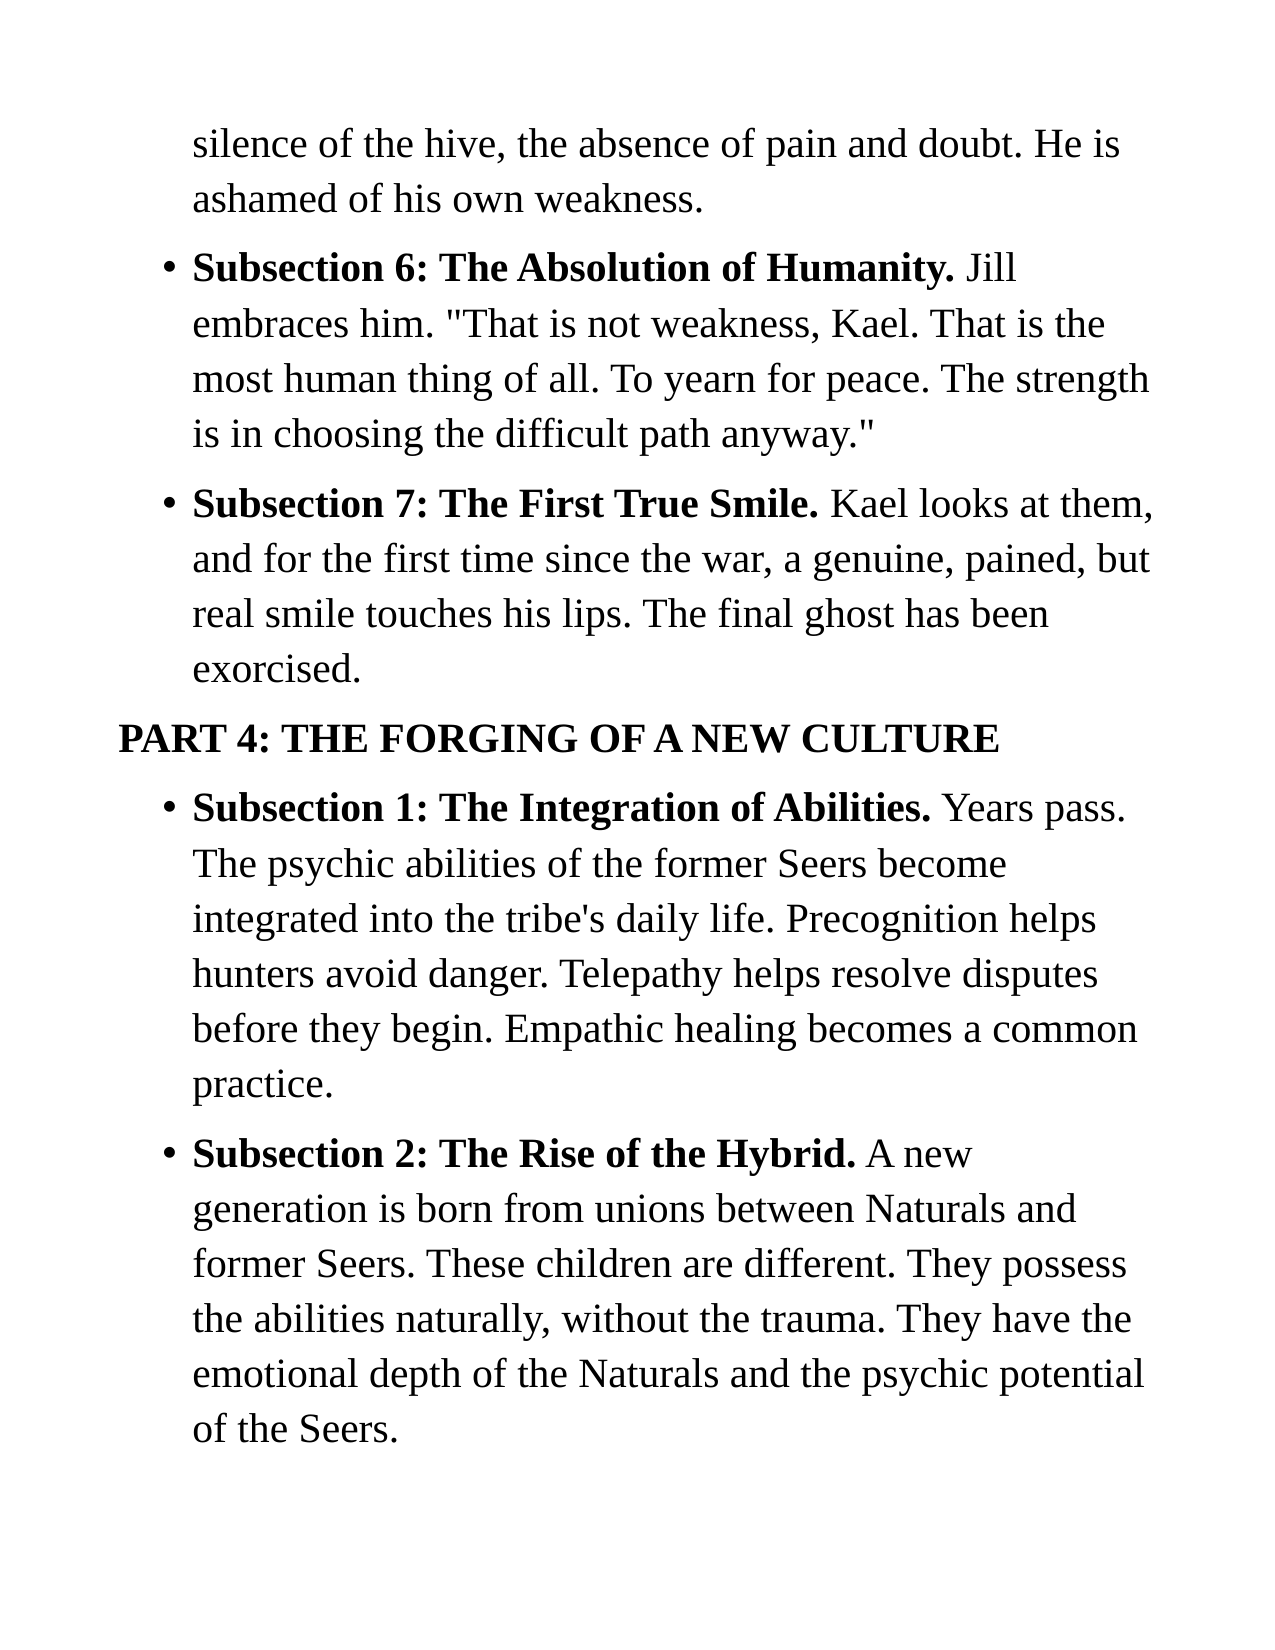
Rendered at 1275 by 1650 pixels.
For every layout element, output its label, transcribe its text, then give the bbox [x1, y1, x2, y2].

list Subsection 2: The Rise of the Hybrid. A new generation is born from unions between Naturals and former Seers. These children are different. They possess the abilities naturally, without the trauma. They have the emotional depth of the Naturals and the psychic potential of the Seers. [162, 1128, 1157, 1452]
list Subsection 6: The Absolution of Humanity. Jill embraces him. "That is not weakness, Kael. That is the most human thing of all. To yearn for peace. The strength is in choosing the difficult path anyway." [162, 243, 1157, 456]
text PART 4: THE FORGING OF A NEW CULTURE [118, 713, 1157, 761]
list Subsection 7: The First True Smile. Kael looks at them, and for the first time since the war, a genuine, pained, but real smile touches his lips. The final ghost has been exorcised. [162, 478, 1157, 691]
list silence of the hive, the absence of pain and doubt. He is ashamed of his own weakness. [162, 118, 1157, 221]
list Subsection 1: The Integration of Abilities. Years pass. The psychic abilities of the former Seers become integrated into the tribe's daily life. Precognition helps hunters avoid danger. Telepathy helps resolve disputes before they begin. Empathic healing becomes a common practice. [162, 783, 1157, 1106]
